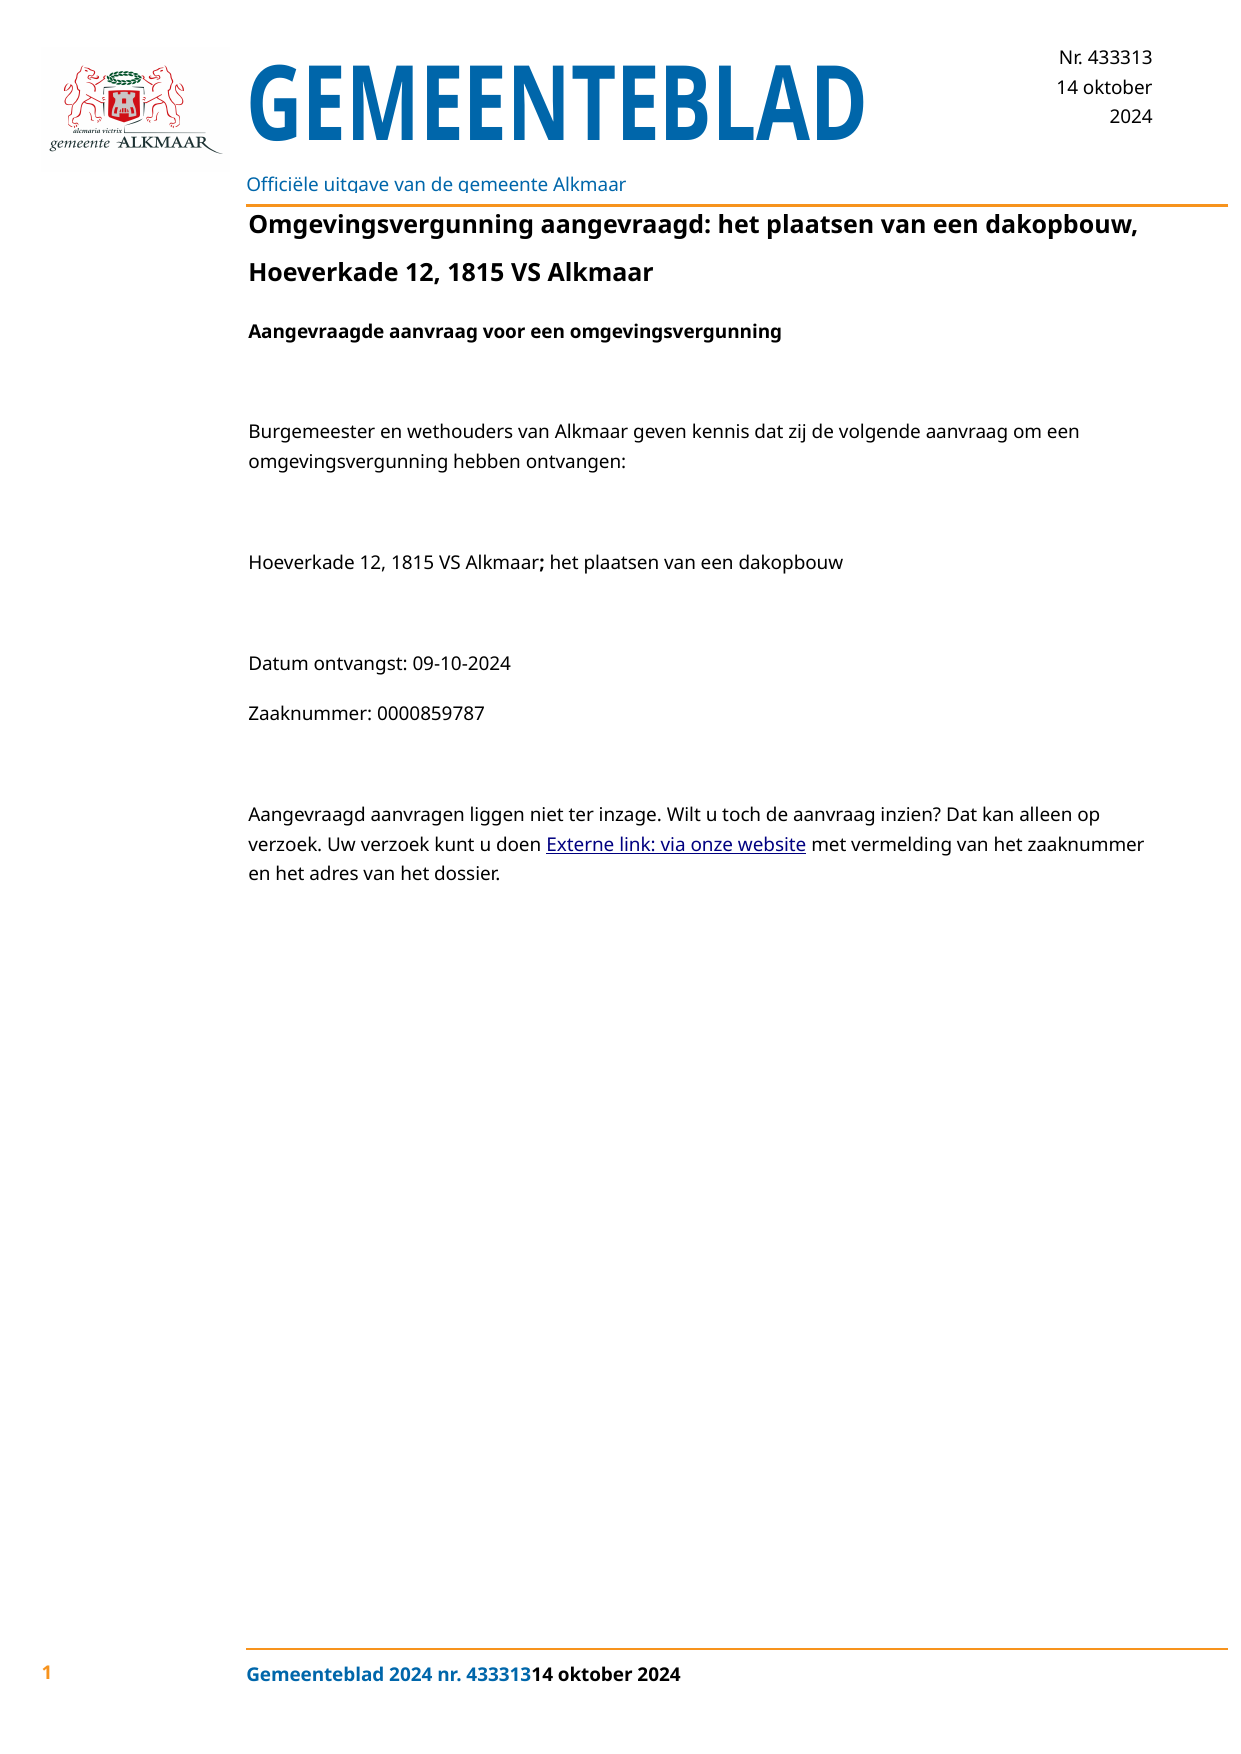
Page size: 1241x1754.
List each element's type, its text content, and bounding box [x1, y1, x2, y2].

text Omgevingsvergunning aangevraagd: het plaatsen van een dakopbouw, Hoeverkade 12, 1815 VS Alkmaar [248, 207, 1152, 288]
text Aangevraagde aanvraag voor een omgevingsvergunning [248, 318, 1152, 344]
text Datum ontvangst: 09-10-2024 [248, 650, 1152, 676]
picture [41, 47, 231, 172]
text Burgemeester en wethouders van Alkmaar geven kennis dat zij de volgende aanvraag om een omgevingsvergunning hebben ontvangen: [248, 419, 1152, 474]
text Zaaknummer: 0000859787 [248, 700, 1152, 726]
text Aangevraagd aanvragen liggen niet ter inzage. Wilt u toch de aanvraag inzien? Dat kan alleen op verzoek. Uw verzoek kunt u doen Externe link: via onze website met vermelding van het zaaknummer en het adres van het dossier. [248, 801, 1152, 886]
text Hoeverkade 12, 1815 VS Alkmaar; het plaatsen van een dakopbouw [248, 549, 1152, 575]
